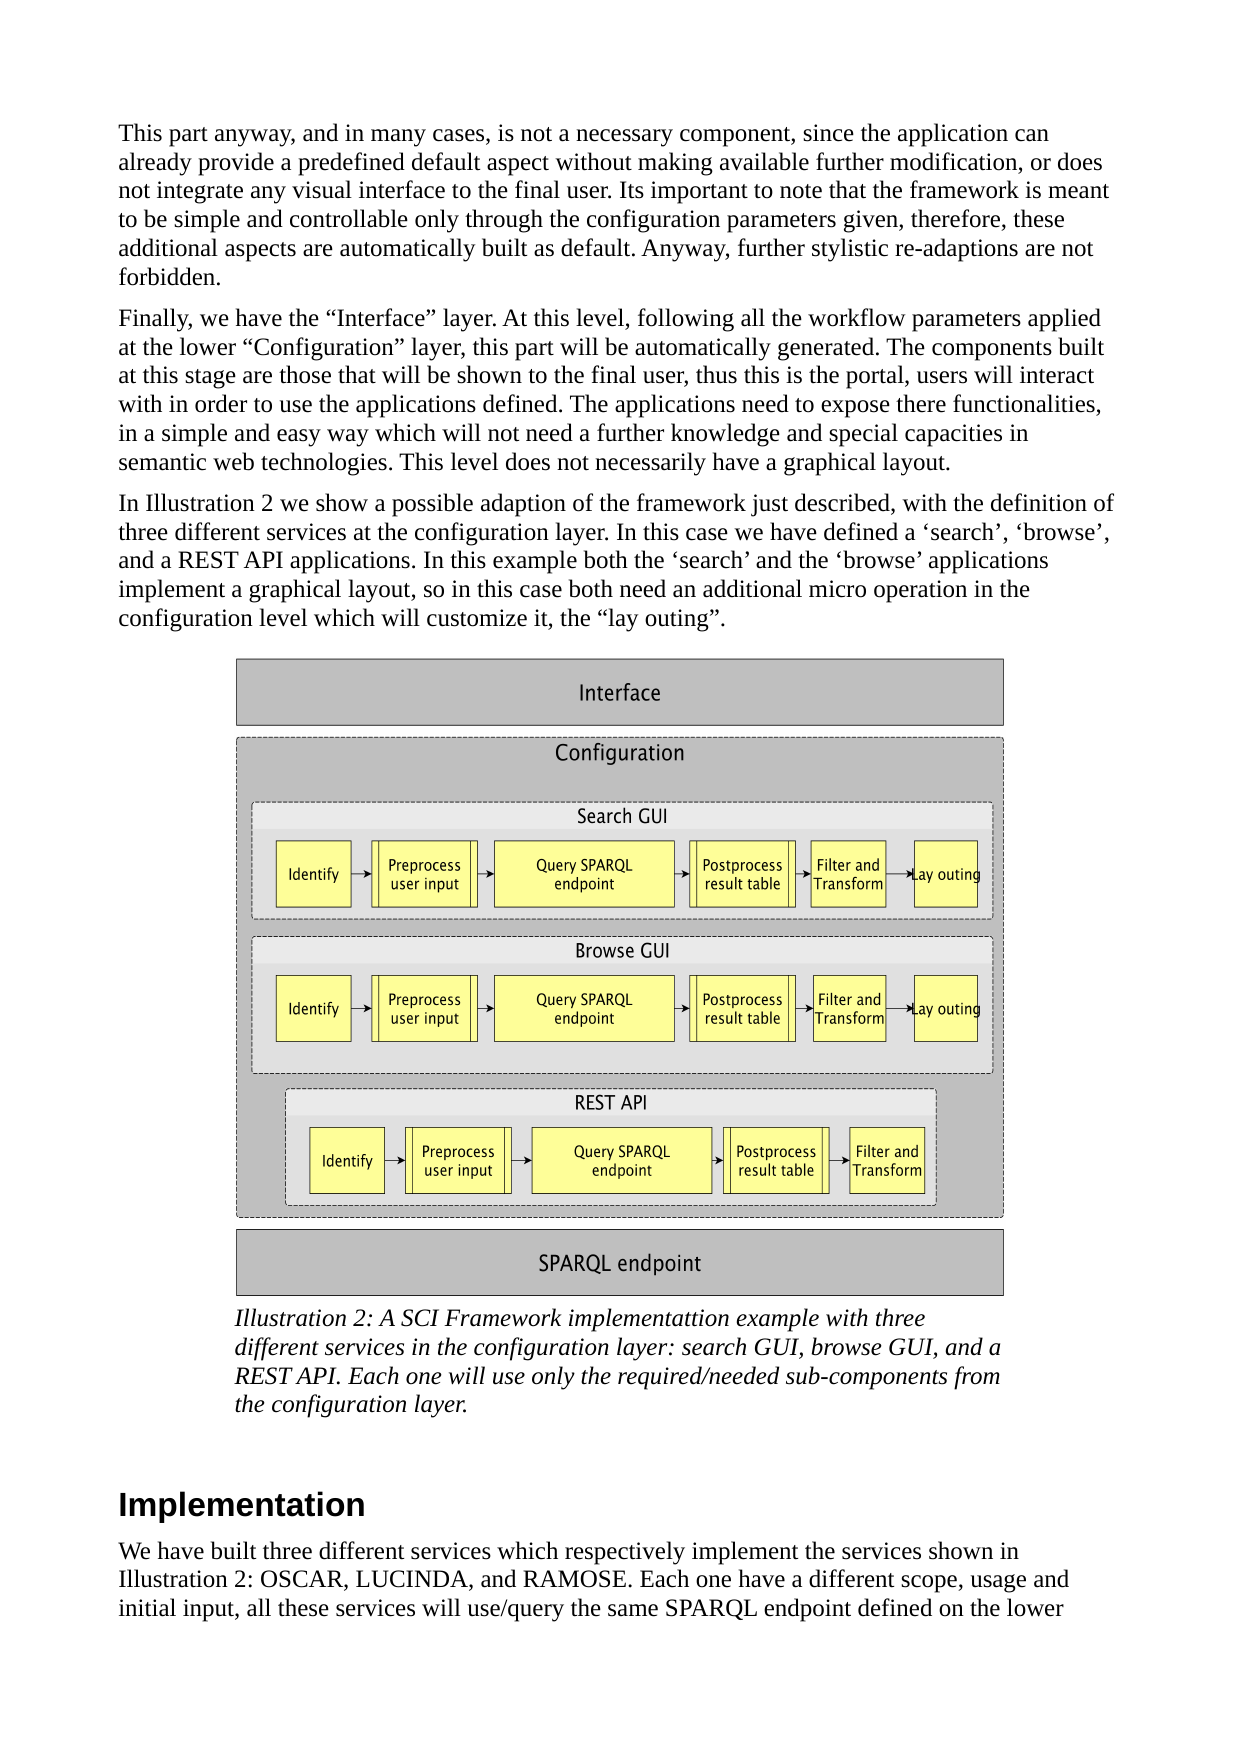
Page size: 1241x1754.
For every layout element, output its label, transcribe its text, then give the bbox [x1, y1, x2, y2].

subtitle Implementation [118, 1484, 1122, 1523]
text In Illustration 2 we show a possible adaption of the framework just described, with the definition of three different services at the configuration layer. In this case we have defined a ‘search’, ‘browse’, and a REST API applications. In this example both the ‘search’ and the ‘browse’ applications implement a graphical layout, so in this case both need an additional micro operation in the configuration level which will customize it, the “lay outing”. [118, 488, 1122, 632]
text We have built three different services which respectively implement the services shown in Illustration 2: OSCAR, LUCINDA, and RAMOSE. Each one have a different scope, usage and initial input, all these services will use/query the same SPARQL endpoint defined on the lower [118, 1536, 1122, 1622]
text Illustration 2: A SCI Framework implementattion example with three different services in the configuration layer: search GUI, browse GUI, and a REST API. Each one will use only the required/needed sub-components from the configuration layer. [234, 1298, 1006, 1418]
text Finally, we have the “Interface” layer. At this level, following all the workflow parameters applied at the lower “Configuration” layer, this part will be automatically generated. The components built at this stage are those that will be shown to the final user, thus this is the portal, users will interact with in order to use the applications defined. The applications need to expose there functionalities, in a simple and easy way which will not need a further knowledge and special capacities in semantic web technologies. This level does not necessarily have a graphical layout. [118, 303, 1122, 476]
picture [234, 656, 1006, 1298]
text This part anyway, and in many cases, is not a necessary component, since the application can already provide a predefined default aspect without making available further modification, or does not integrate any visual interface to the final user. Its important to note that the framework is meant to be simple and controllable only through the configuration parameters given, therefore, these additional aspects are automatically built as default. Anyway, further stylistic re-adaptions are not forbidden. [118, 118, 1122, 291]
